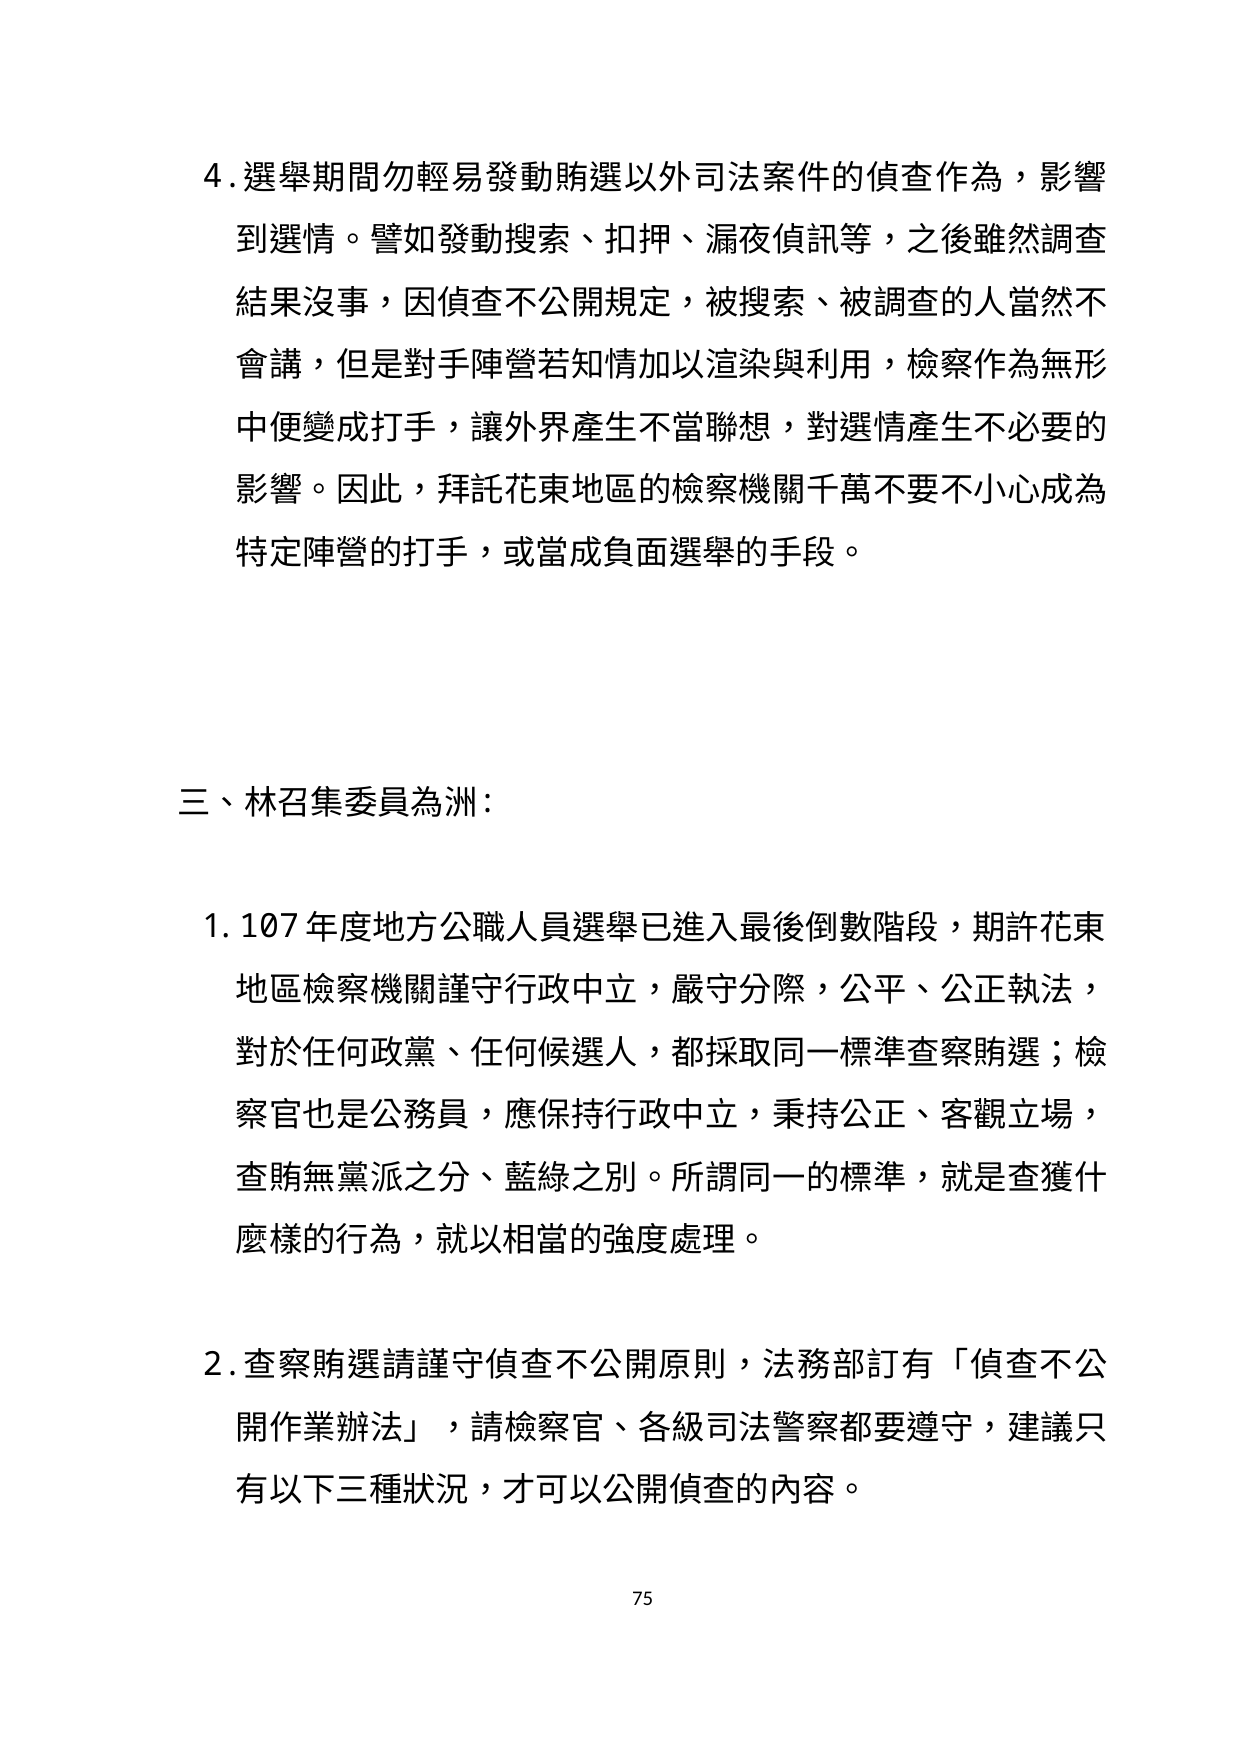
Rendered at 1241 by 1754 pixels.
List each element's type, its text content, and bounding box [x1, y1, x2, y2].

text 4.選舉期間勿輕易發動賄選以外司法案件的偵查作為，影響到選情。譬如發動搜索、扣押、漏夜偵訊等，之後雖然調查結果沒事，因偵查不公開規定，被搜索、被調查的人當然不會講，但是對手陣營若知情加以渲染與利用，檢察作為無形中便變成打手，讓外界產生不當聯想，對選情產生不必要的影響。因此，拜託花東地區的檢察機關千萬不要不小心成為特定陣營的打手，或當成負面選舉的手段。 [202, 133, 1107, 570]
text 1. 107年度地方公職人員選舉已進入最後倒數階段，期許花東地區檢察機關謹守行政中立，嚴守分際，公平、公正執法，對於任何政黨、任何候選人，都採取同一標準查察賄選；檢察官也是公務員，應保持行政中立，秉持公正、客觀立場，查賄無黨派之分、藍綠之別。所謂同一的標準，就是查獲什麼樣的行為，就以相當的強度處理。 [202, 883, 1107, 1258]
text 2.查察賄選請謹守偵查不公開原則，法務部訂有「偵查不公開作業辦法」，請檢察官、各級司法警察都要遵守，建議只有以下三種狀況，才可以公開偵查的內容。 [202, 1320, 1107, 1508]
text 三、林召集委員為洲: [177, 758, 1107, 820]
